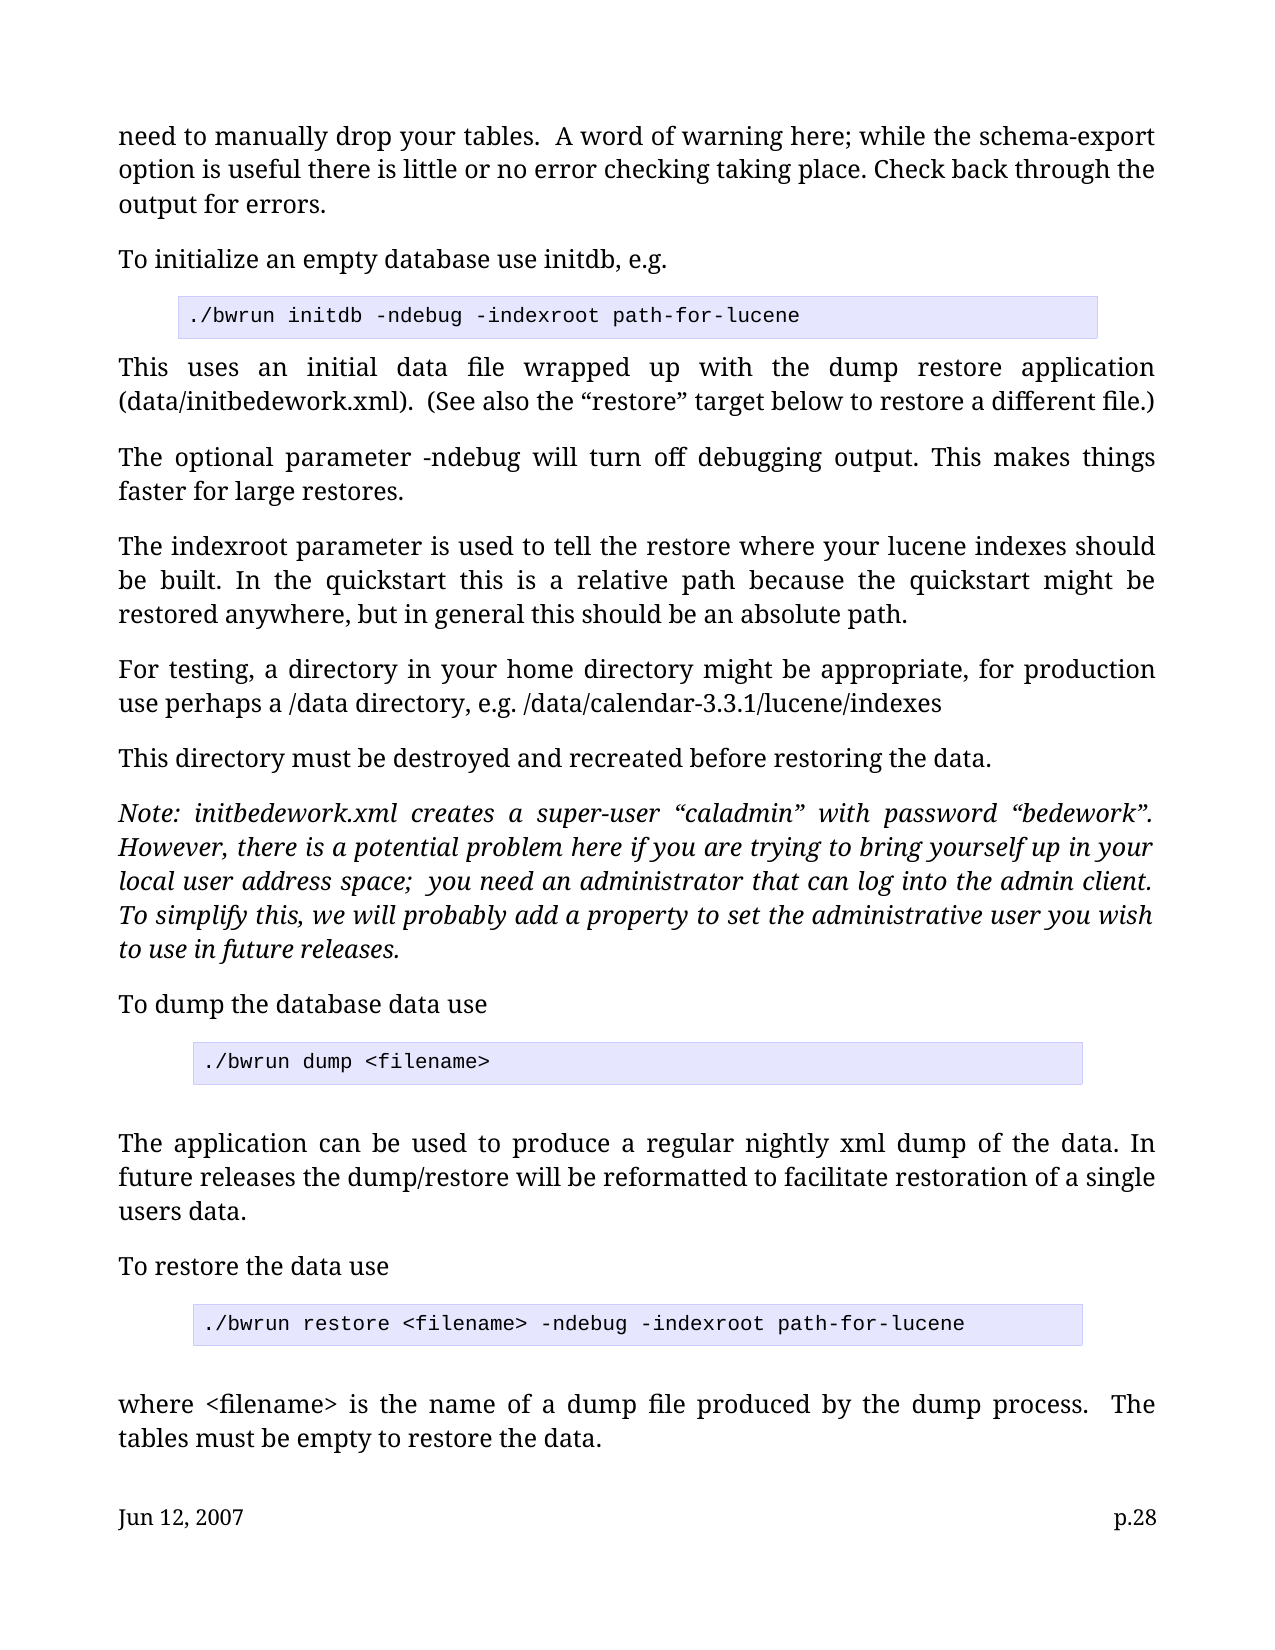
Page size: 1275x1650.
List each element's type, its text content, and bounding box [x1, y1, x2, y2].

text This directory must be destroyed and recreated before restoring the data. [118, 741, 1157, 775]
text The indexroot parameter is used to tell the restore where your lucene indexes should be built. In the quickstart this is a relative path because the quickstart might be restored anywhere, but in general this should be an absolute path. [118, 528, 1157, 631]
text To dump the database data use [118, 987, 1157, 1021]
text The optional parameter -ndebug will turn off debugging output. This makes things faster for large restores. [118, 439, 1157, 507]
text ./bwrun restore <filename> -ndebug -indexroot path-for-lucene [194, 1305, 1082, 1345]
text ./bwrun dump <filename> [194, 1043, 1082, 1084]
text where <filename> is the name of a dump file produced by the dump process. The tables must be empty to restore the data. [118, 1387, 1157, 1455]
text The application can be used to produce a regular nightly xml dump of the data. In future releases the dump/restore will be reformatted to facilitate restoration of a single users data. [118, 1125, 1157, 1227]
text For testing, a directory in your home directory might be appropriate, for production use perhaps a /data directory, e.g. /data/calendar-3.3.1/lucene/indexes [118, 652, 1157, 720]
text To restore the data use [118, 1248, 1157, 1283]
text Note: initbedework.xml creates a super-user “caladmin” with password “bedework”. However, there is a potential problem here if you are trying to bring yourself up in your local user address space; you need an administrator that can log into the admin client. To simplify this, we will probably add a property to set the administrative user you wish to use in future releases. [118, 796, 1157, 966]
text To initialize an empty database use initdb, e.g. [118, 241, 1157, 275]
text ./bwrun initdb -ndebug -indexroot path-for-lucene [179, 297, 1097, 338]
text need to manually drop your tables. A word of warning here; while the schema-export option is useful there is little or no error checking taking place. Check back through the output for errors. [118, 118, 1157, 220]
text This uses an initial data file wrapped up with the dump restore application (data/initbedework.xml). (See also the “restore” target below to restore a different file.) [118, 350, 1157, 418]
